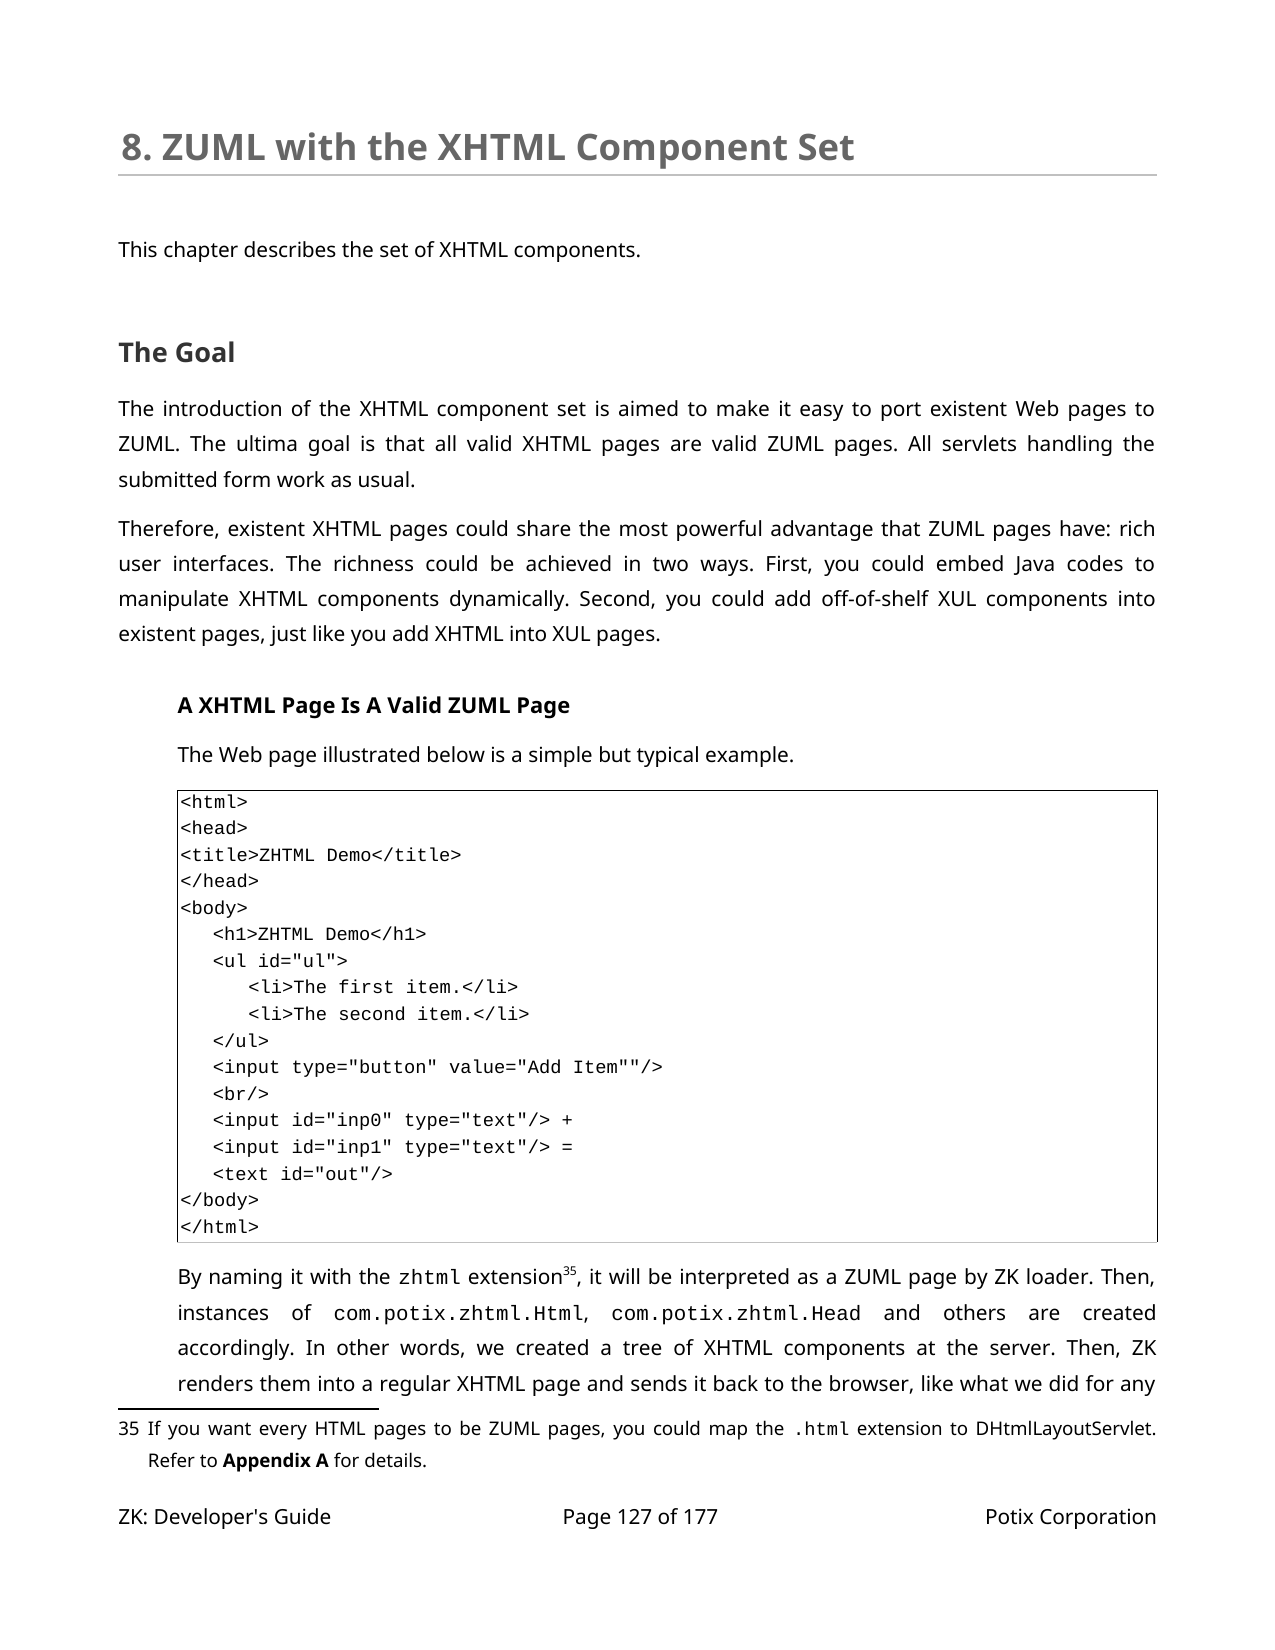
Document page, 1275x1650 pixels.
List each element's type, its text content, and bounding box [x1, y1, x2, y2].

text This chapter describes the set of XHTML components. [118, 235, 1157, 263]
subtitle The Goal [118, 334, 1157, 371]
text If you want every HTML pages to be ZUML pages, you could map the .html extension to DHtmlLayoutServlet. Refer to Appendix A for details. [118, 1415, 1157, 1473]
text The Web page illustrated below is a simple but typical example. [177, 741, 1157, 769]
subtitle A XHTML Page Is A Valid ZUML Page [177, 690, 1157, 720]
text Therefore, existent XHTML pages could share the most powerful advantage that ZUML pages have: rich user interfaces. The richness could be achieved in two ways. First, you could embed Java codes to manipulate XHTML components dynamically. Second, you could add off-of-shelf XUL components into existent pages, just like you add XHTML into XUL pages. [118, 514, 1157, 647]
subtitle 8. ZUML with the XHTML Component Set [118, 118, 1157, 174]
text The introduction of the XHTML component set is aimed to make it easy to port existent Web pages to ZUML. The ultima goal is that all valid XHTML pages are valid ZUML pages. All servlets handling the submitted form work as usual. [118, 394, 1157, 493]
text <html> <head> <title>ZHTML Demo</title> </head> <body> <h1>ZHTML Demo</h1> <ul id="ul"> <li>The first item.</li> <li>The second item.</li> </ul> <input type="button" value="Add Item""/> <br/> <input id="inp0" type="text"/> + <input id="inp1" type="text"/> = <text id="out"/> </body> </html> [178, 791, 1157, 1242]
text By naming it with the zhtml extension, it will be interpreted as a ZUML page by ZK loader. Then, instances of com.potix.zhtml.Html, com.potix.zhtml.Head and others are created accordingly. In other words, we created a tree of XHTML components at the server. Then, ZK renders them into a regular XHTML page and sends it back to the browser, like what we did for any [177, 1262, 1157, 1397]
